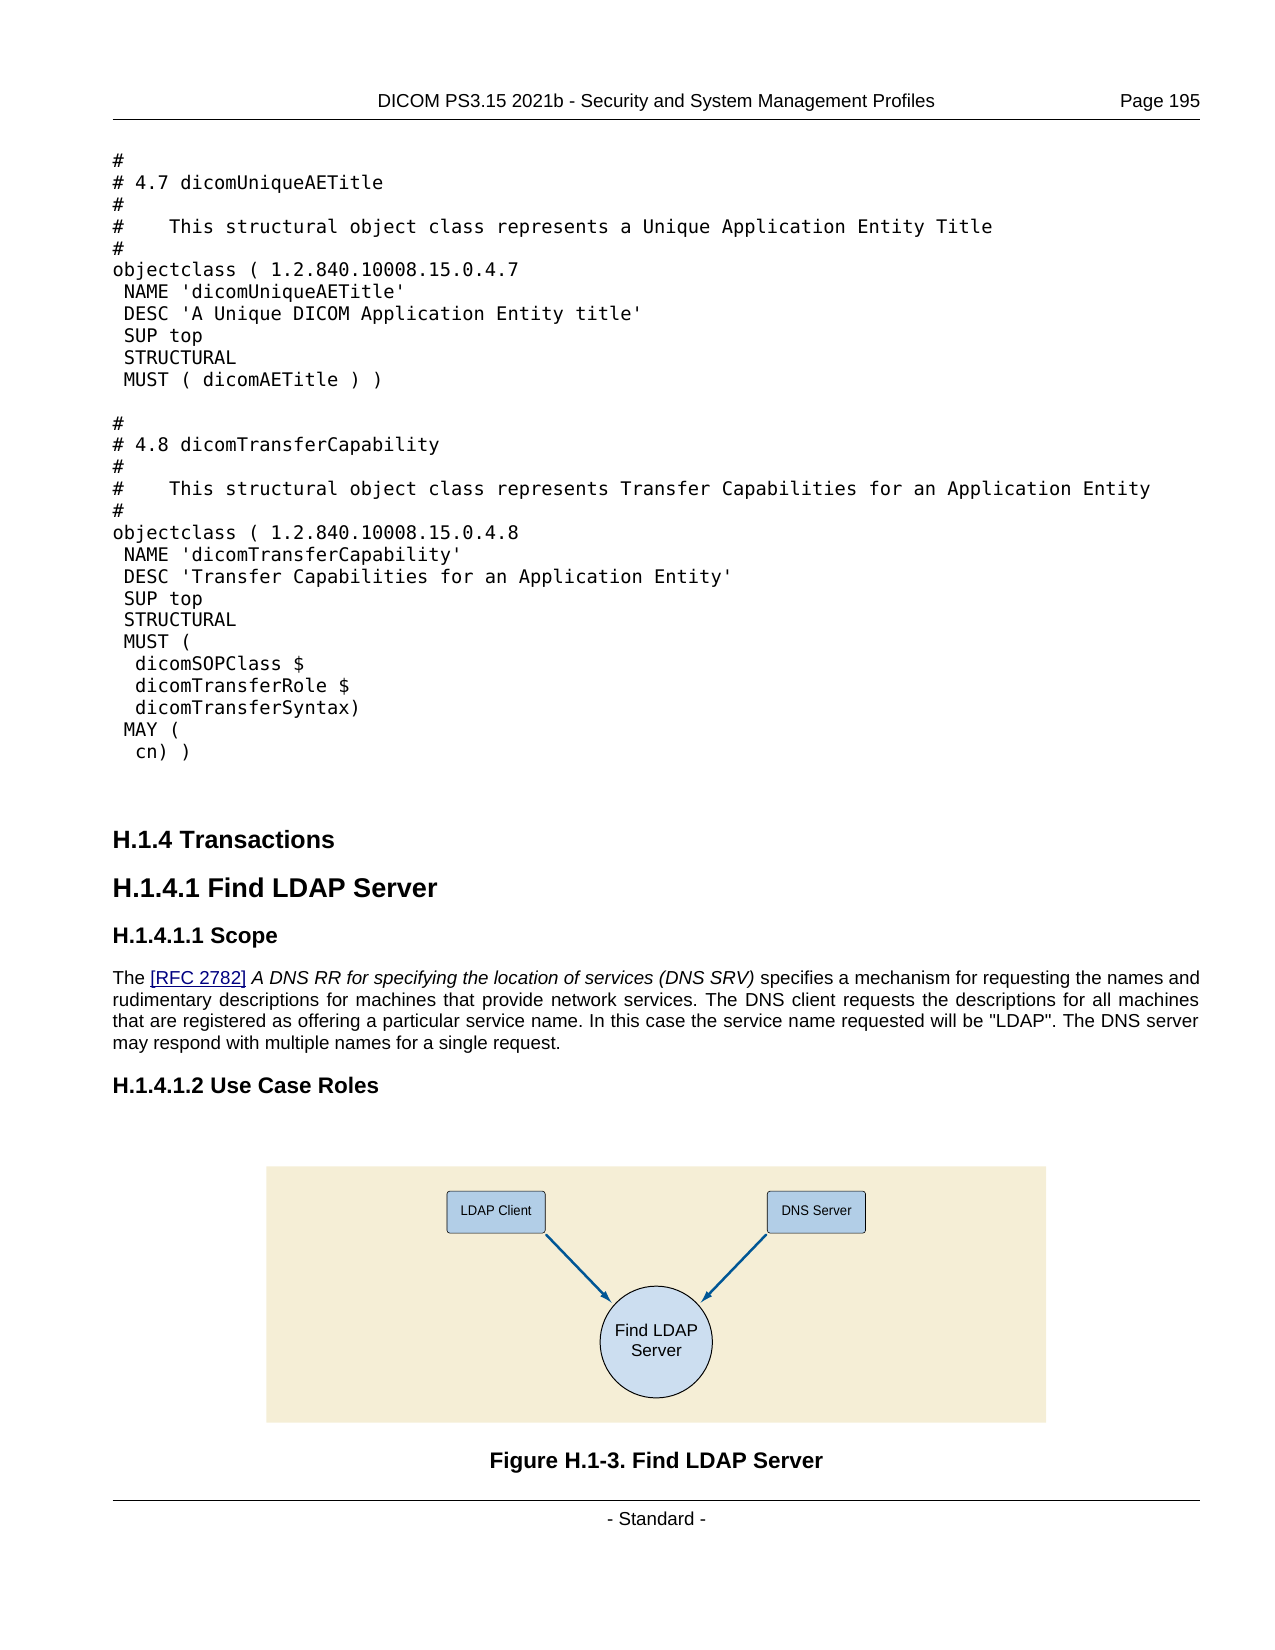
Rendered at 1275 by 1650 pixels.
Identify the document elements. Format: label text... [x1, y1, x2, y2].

text H.1.4.1.2 Use Case Roles [112, 1072, 1200, 1098]
text The [RFC 2782] A DNS RR for specifying the location of services (DNS SRV) specifies a mechanism for requesting the names and rudimentary descriptions for machines that provide network services. The DNS client requests the descriptions for all machines that are registered as offering a particular service name. In this case the service name requested will be "LDAP". The DNS server may respond with multiple names for a single request. [112, 967, 1200, 1053]
text H.1.4 Transactions [112, 825, 1200, 854]
text Figure H.1-3. Find LDAP Server [112, 1447, 1200, 1473]
text # # 4.7 dicomUniqueAETitle # # This structural object class represents a Unique Application Entity Title # objectclass ( 1.2.840.10008.15.0.4.7 NAME 'dicomUniqueAETitle' DESC 'A Unique DICOM Application Entity title' SUP top STRUCTURAL MUST ( dicomAETitle ) ) # # 4.8 dicomTransferCapability # # This structural object class represents Transfer Capabilities for an Application Entity # objectclass ( 1.2.840.10008.15.0.4.8 NAME 'dicomTransferCapability' DESC 'Transfer Capabilities for an Application Entity' SUP top STRUCTURAL MUST ( dicomSOPClass $ dicomTransferRole $ dicomTransferSyntax) MAY ( cn) ) [112, 150, 1200, 806]
text H.1.4.1 Find LDAP Server [112, 872, 1200, 904]
text H.1.4.1.1 Scope [112, 922, 1200, 948]
